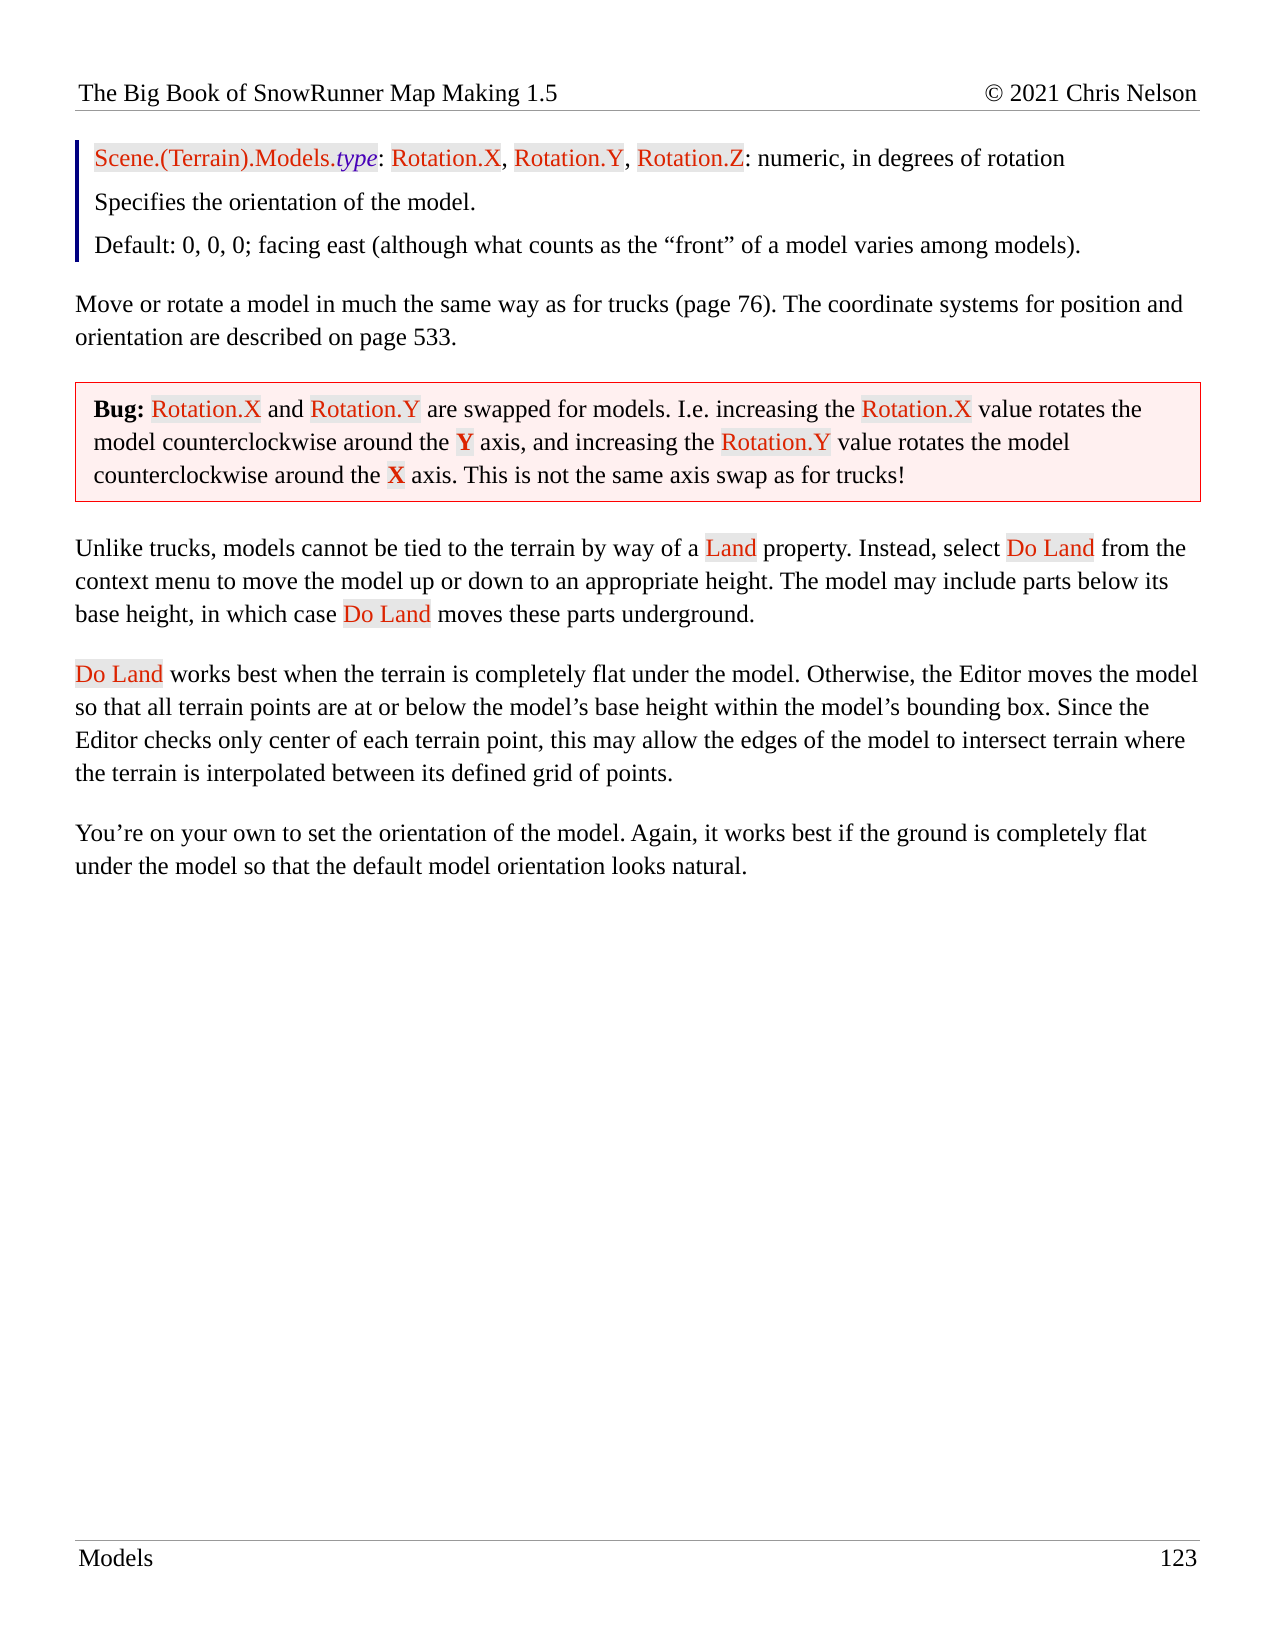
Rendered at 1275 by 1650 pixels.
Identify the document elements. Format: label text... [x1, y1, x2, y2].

text Scene.(Terrain).Models.type: Rotation.X, Rotation.Y, Rotation.Z: numeric, in degrees of rotation [79, 140, 1200, 172]
list Rotation.X and Rotation.Y are swapped for models. I.e. increasing the Rotation.X value rotates the model counterclockwise around the Y axis, and increasing the Rotation.Y value rotates the model counterclockwise around the X axis. This is not the same axis swap as for trucks! [76, 383, 1200, 501]
text Specifies the orientation of the model. [79, 184, 1200, 215]
text Default: 0, 0, 0; facing east (although what counts as the “front” of a model varies among models). [79, 227, 1200, 262]
text You’re on your own to set the orientation of the model. Again, it works best if the ground is completely flat under the model so that the default model orientation looks natural. [75, 818, 1200, 880]
text Do Land works best when the terrain is completely flat under the model. Otherwise, the Editor moves the model so that all terrain points are at or below the model’s base height within the model’s bounding box. Since the Editor checks only center of each terrain point, this may allow the edges of the model to intersect terrain where the terrain is interpolated between its defined grid of points. [75, 659, 1200, 787]
text Move or rotate a model in much the same way as for trucks (page 76). The coordinate systems for position and orientation are described on page 533. [75, 289, 1200, 351]
text Unlike trucks, models cannot be tied to the terrain by way of a Land property. Instead, select Do Land from the context menu to move the model up or down to an appropriate height. The model may include parts below its base height, in which case Do Land moves these parts underground. [75, 533, 1200, 628]
